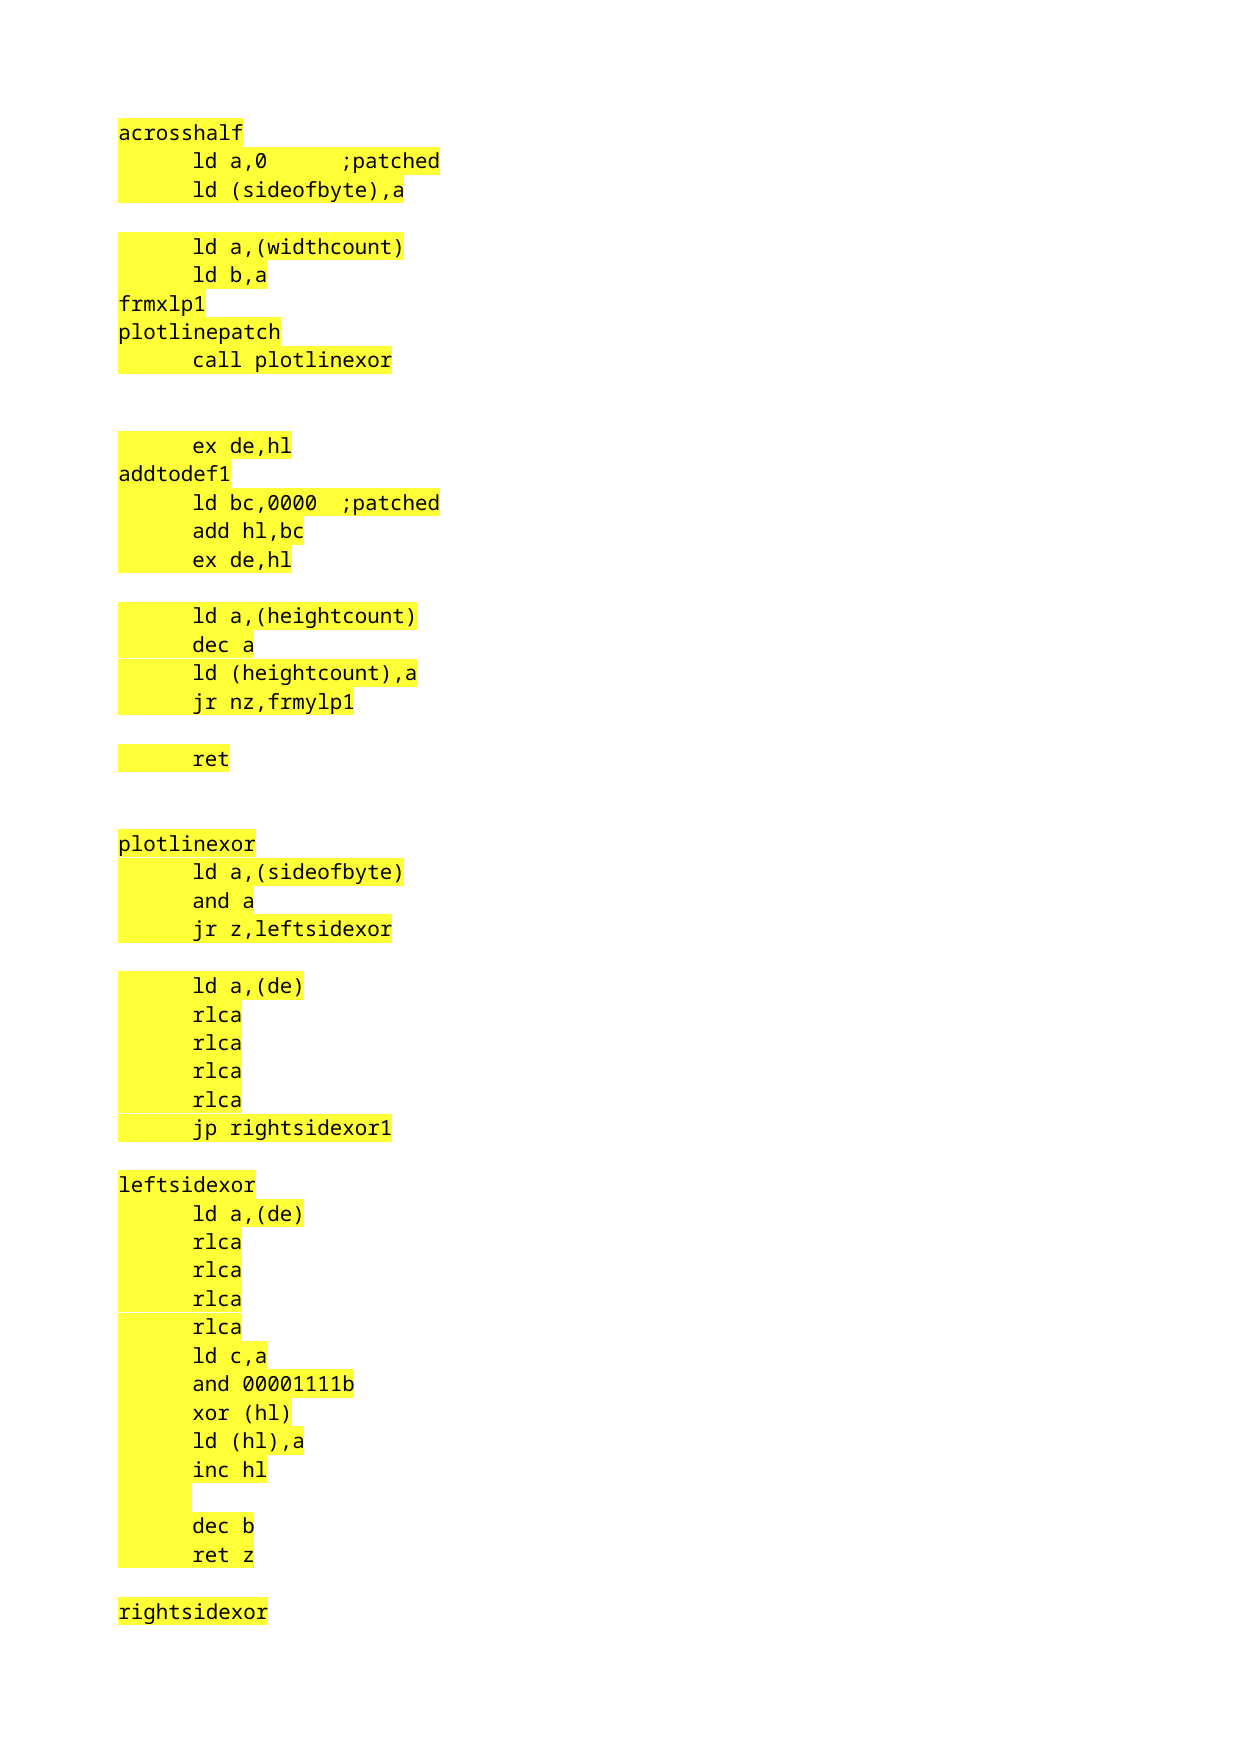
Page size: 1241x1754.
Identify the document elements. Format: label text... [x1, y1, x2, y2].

text rlca [118, 1057, 1122, 1085]
text rlca [118, 1256, 1122, 1284]
text ld a,(de) [118, 971, 1122, 1000]
text xor (hl) [118, 1398, 1122, 1426]
text dec b [118, 1512, 1122, 1540]
text ld (hl),a [118, 1426, 1122, 1455]
text plotlinepatch [118, 317, 1122, 346]
text ld a,(de) [118, 1199, 1122, 1227]
text and a [118, 886, 1122, 914]
text call plotlinexor [118, 346, 1122, 374]
text ld a,(sideofbyte) [118, 857, 1122, 886]
text leftsidexor [118, 1170, 1122, 1199]
text ld bc,0000 ;patched [118, 488, 1122, 516]
text jp rightsidexor1 [118, 1113, 1122, 1142]
text rightsidexor [118, 1597, 1122, 1625]
text ld a,0 ;patched [118, 147, 1122, 175]
text plotlinexor [118, 829, 1122, 857]
text rlca [118, 1312, 1122, 1341]
text ret [118, 744, 1122, 772]
text ex de,hl [118, 431, 1122, 459]
text rlca [118, 1284, 1122, 1312]
text rlca [118, 1085, 1122, 1113]
text ret z [118, 1540, 1122, 1568]
text ld (heightcount),a [118, 658, 1122, 687]
text rlca [118, 1227, 1122, 1256]
text jr z,leftsidexor [118, 914, 1122, 943]
text add hl,bc [118, 516, 1122, 545]
text ld a,(widthcount) [118, 232, 1122, 260]
text addtodef1 [118, 459, 1122, 488]
text ld (sideofbyte),a [118, 175, 1122, 203]
text rlca [118, 1000, 1122, 1028]
text rlca [118, 1028, 1122, 1057]
text ld c,a [118, 1341, 1122, 1369]
text ld a,(heightcount) [118, 602, 1122, 630]
text frmxlp1 [118, 289, 1122, 317]
text jr nz,frmylp1 [118, 687, 1122, 715]
text dec a [118, 630, 1122, 658]
text and 00001111b [118, 1369, 1122, 1398]
text ex de,hl [118, 545, 1122, 573]
text acrosshalf [118, 118, 1122, 147]
text inc hl [118, 1455, 1122, 1483]
text ld b,a [118, 260, 1122, 289]
